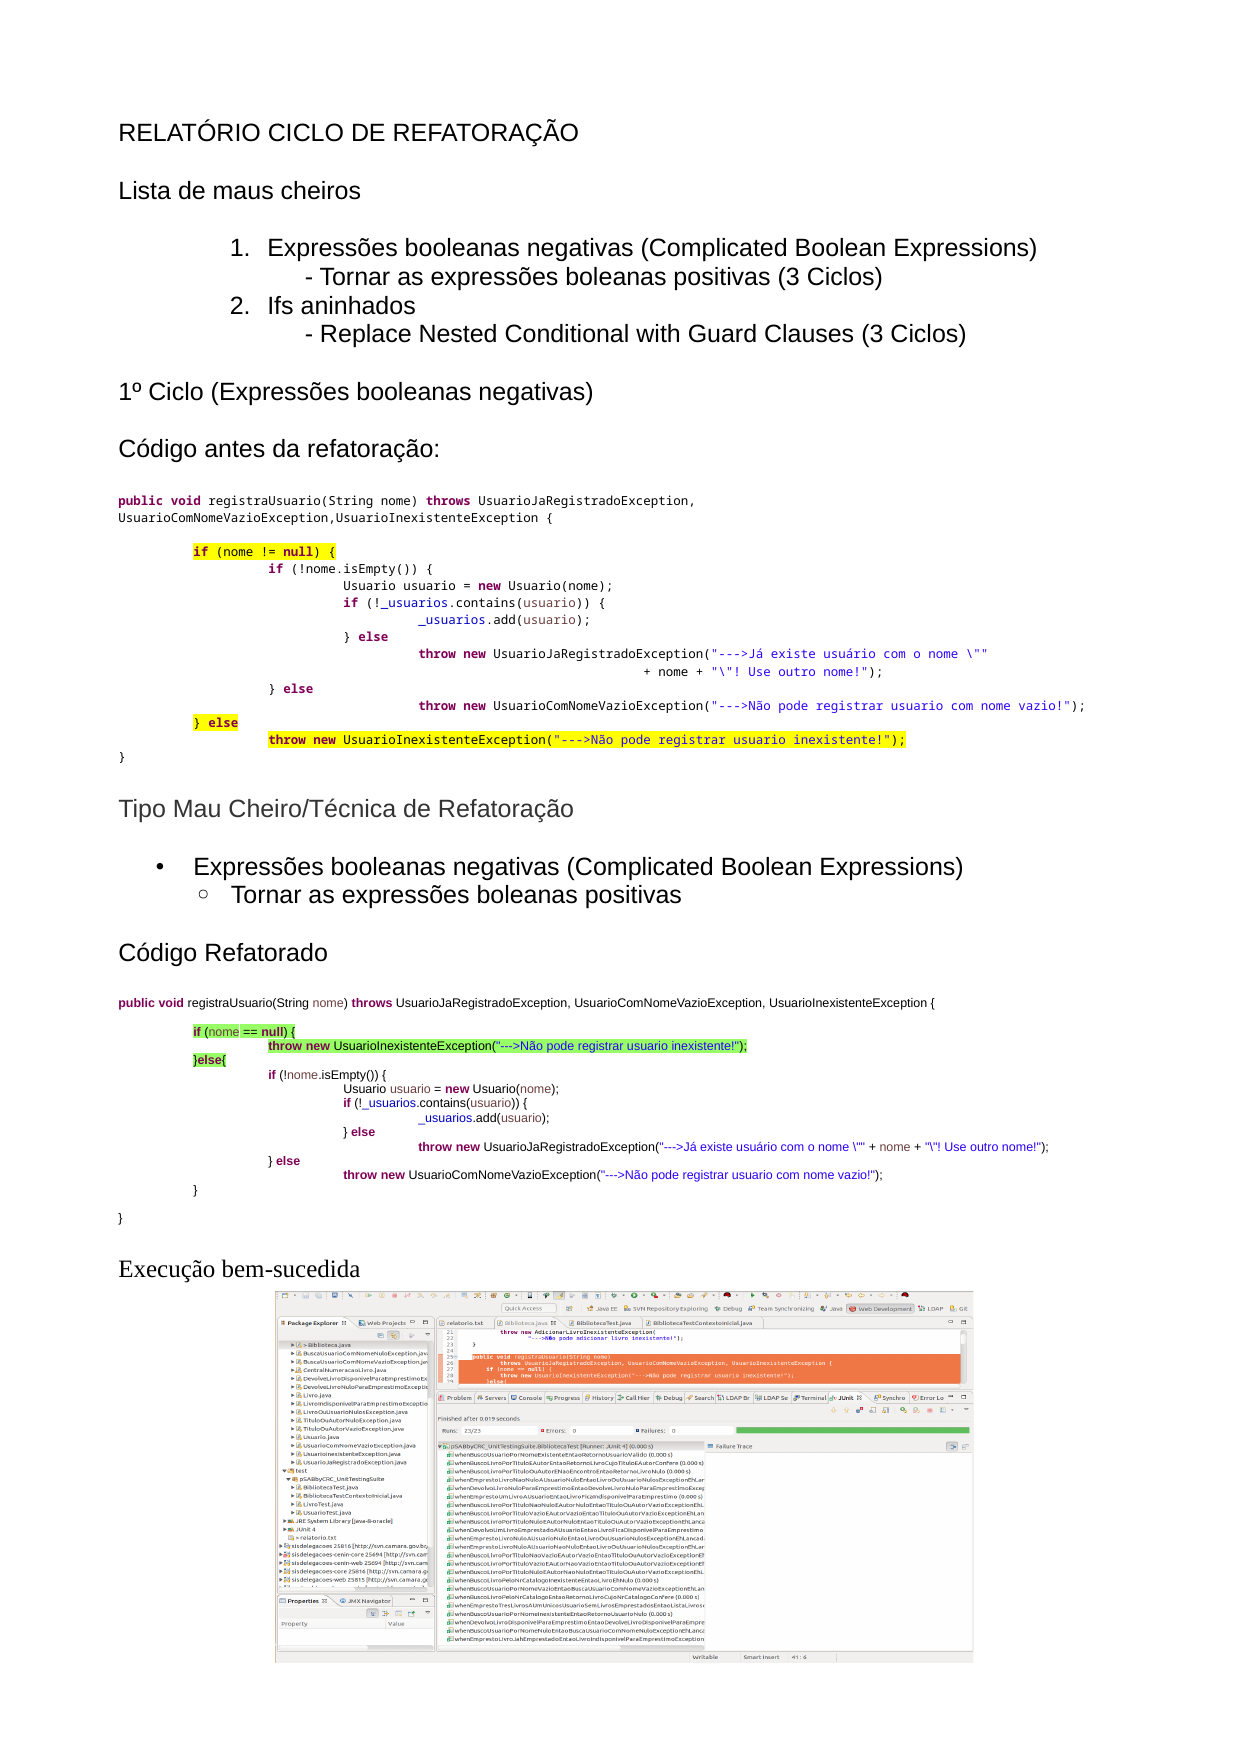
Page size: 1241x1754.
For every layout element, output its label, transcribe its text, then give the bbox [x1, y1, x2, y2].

text } [118, 748, 1122, 765]
text RELATÓRIO CICLO DE REFATORAÇÃO [118, 118, 1122, 147]
list Ifs aninhados [229, 291, 1122, 319]
list Expressões booleanas negativas (Complicated Boolean Expressions) [229, 233, 1122, 262]
text } [118, 1211, 1122, 1225]
text public void registraUsuario(String nome) throws UsuarioJaRegistradoException, UsuarioComNomeVazioException, UsuarioInexistenteException { [118, 995, 1122, 1010]
text throw new UsuarioInexistenteException("--->Não pode registrar usuario inexistente!"); [118, 731, 1122, 748]
text } else [118, 1125, 1122, 1139]
list - Tornar as expressões boleanas positivas (3 Ciclos) [267, 262, 1122, 291]
text if (!_usuarios.contains(usuario)) { [118, 594, 1122, 611]
text Tipo Mau Cheiro/Técnica de Refatoração [118, 794, 1122, 823]
picture [275, 1291, 974, 1663]
list - Replace Nested Conditional with Guard Clauses (3 Ciclos) [267, 319, 1122, 348]
text if (!nome.isEmpty()) { [118, 560, 1122, 577]
list Tornar as expressões boleanas positivas [193, 880, 1122, 909]
list Expressões booleanas negativas (Complicated Boolean Expressions) [156, 851, 1122, 880]
text if (nome == null) { [118, 1024, 1122, 1038]
text Lista de maus cheiros [118, 176, 1122, 204]
text Usuario usuario = new Usuario(nome); [118, 577, 1122, 594]
text + nome + "\"! Use outro nome!"); [118, 663, 1122, 680]
text } else [118, 628, 1122, 646]
text Execução bem-sucedida [118, 1254, 1122, 1283]
text } [118, 1182, 1122, 1197]
text throw new UsuarioJaRegistradoException("--->Já existe usuário com o nome \"" + nome + "\"! Use outro nome!"); [118, 1139, 1122, 1153]
text } else [118, 680, 1122, 697]
text Código Refatorado [118, 938, 1122, 967]
text }else{ [118, 1053, 1122, 1067]
text throw new UsuarioJaRegistradoException("--->Já existe usuário com o nome \"" [118, 646, 1122, 663]
text 1º Ciclo (Expressões booleanas negativas) [118, 377, 1122, 406]
text public void registraUsuario(String nome) throws UsuarioJaRegistradoException, UsuarioComNomeVazioException,UsuarioInexistenteException { [118, 492, 1122, 526]
text } else [118, 714, 1122, 731]
text _usuarios.add(usuario); [118, 1110, 1122, 1125]
text throw new UsuarioInexistenteException("--->Não pode registrar usuario inexistente!"); [118, 1038, 1122, 1053]
text Código antes da refatoração: [118, 434, 1122, 463]
text _usuarios.add(usuario); [118, 611, 1122, 628]
text if (!nome.isEmpty()) { [118, 1067, 1122, 1082]
text if (nome != null) { [118, 543, 1122, 560]
text if (!_usuarios.contains(usuario)) { [118, 1096, 1122, 1110]
text throw new UsuarioComNomeVazioException("--->Não pode registrar usuario com nome vazio!"); [118, 1168, 1122, 1182]
text } else [118, 1153, 1122, 1168]
text Usuario usuario = new Usuario(nome); [118, 1082, 1122, 1096]
text throw new UsuarioComNomeVazioException("--->Não pode registrar usuario com nome vazio!"); [118, 697, 1122, 714]
